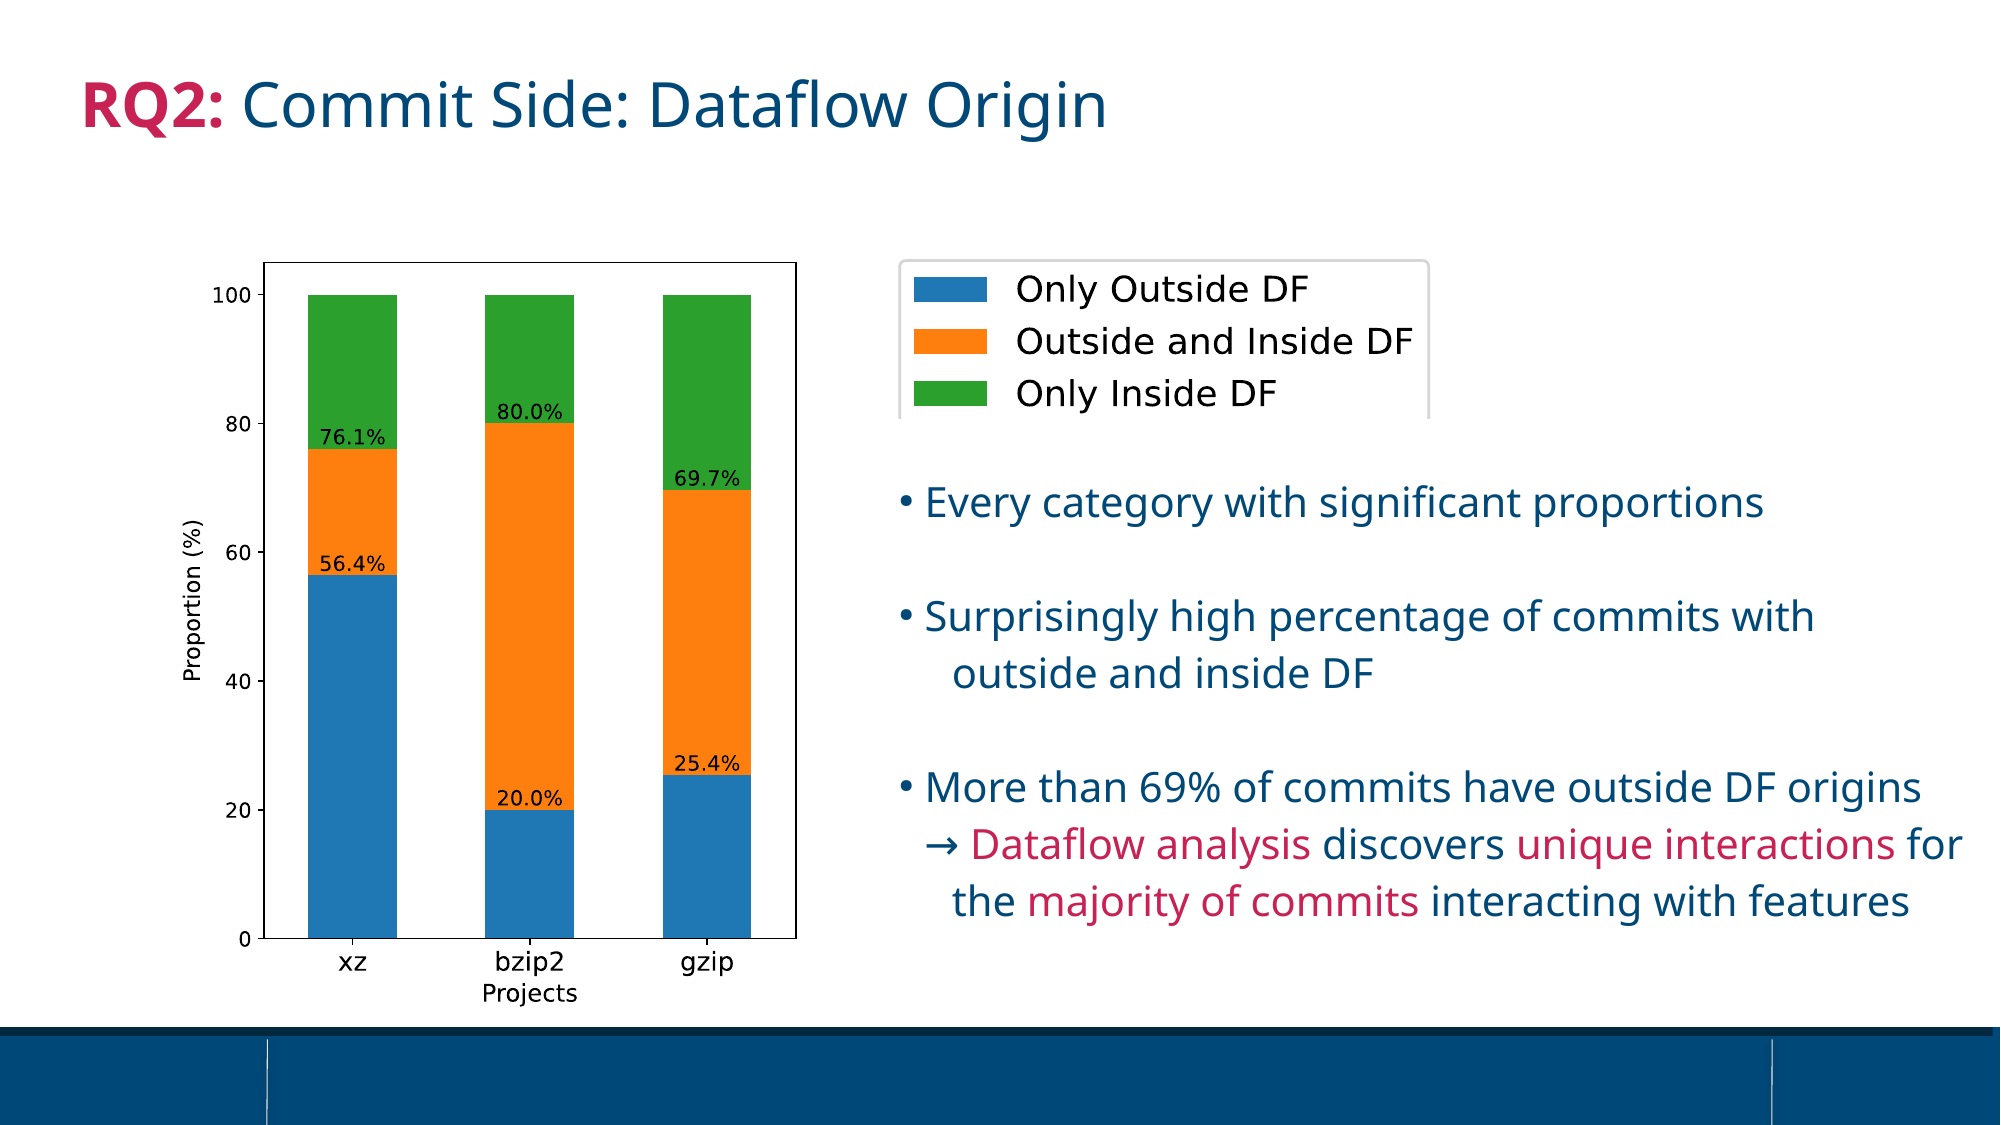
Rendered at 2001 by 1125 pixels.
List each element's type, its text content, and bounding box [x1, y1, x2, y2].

picture [159, 261, 810, 1020]
list RQ2: Commit Side: Dataflow Origin [65, 57, 1520, 170]
text_box Every category with significant proportions Surprisingly high percentage of commits with outside and inside DF More than 69% of commits have outside DF origins → Dataflow analysis discovers unique interactions for the majority of commits interacting with features [884, 465, 1979, 966]
picture [879, 222, 1477, 419]
